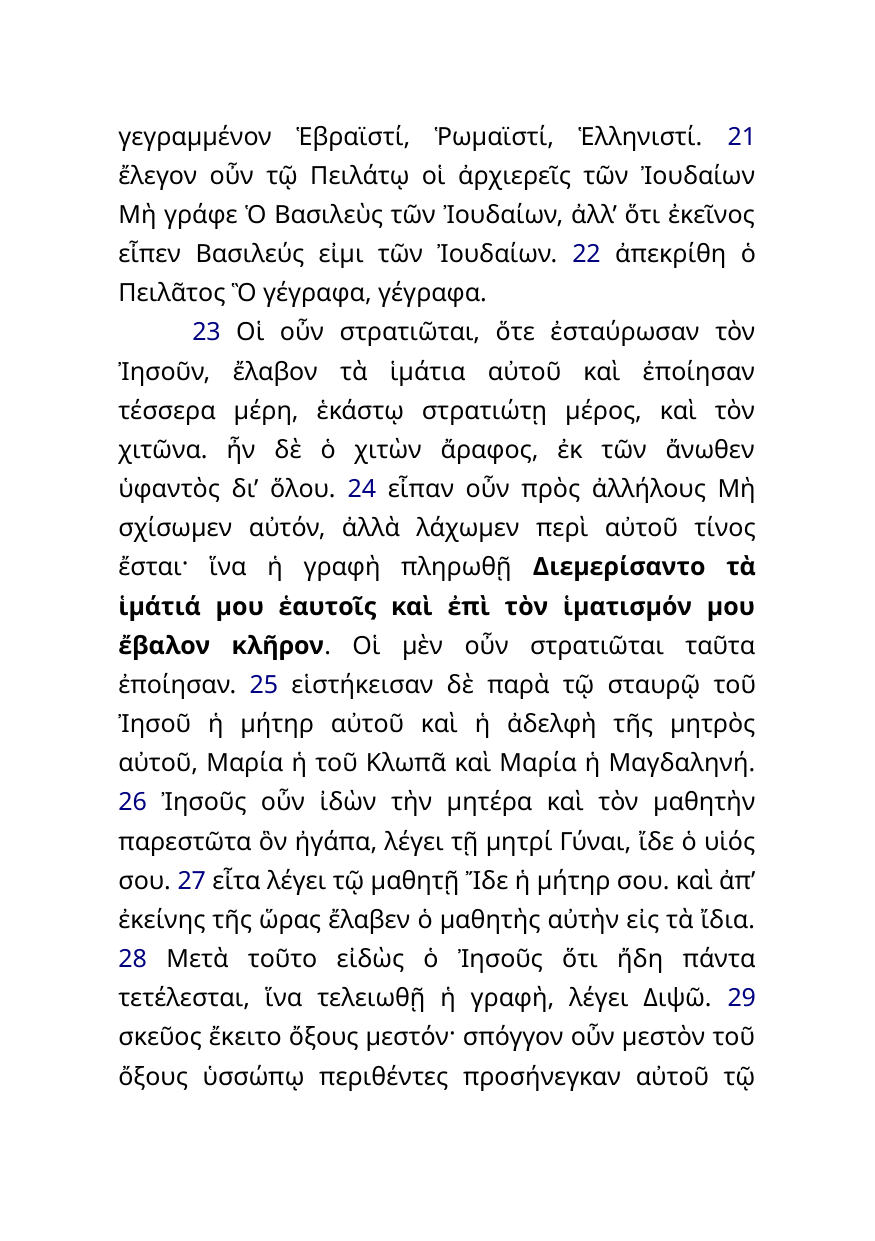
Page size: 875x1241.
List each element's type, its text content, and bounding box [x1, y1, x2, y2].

text 23 Οἱ οὖν στρατιῶται, ὅτε ἐσταύρωσαν τὸν Ἰησοῦν, ἔλαβον τὰ ἱμάτια αὐτοῦ καὶ ἐποίησαν τέσσερα μέρη, ἑκάστῳ στρατιώτῃ μέρος, καὶ τὸν χιτῶνα. ἦν δὲ ὁ χιτὼν ἄραφος, ἐκ τῶν ἄνωθεν ὑφαντὸς δι’ ὅλου. 24 εἶπαν οὖν πρὸς ἀλλήλους Μὴ σχίσωμεν αὐτόν, ἀλλὰ λάχωμεν περὶ αὐτοῦ τίνος ἔσται· ἵνα ἡ γραφὴ πληρωθῇ Διεμερίσαντο τὰ ἱμάτιά μου ἑαυτοῖς καὶ ἐπὶ τὸν ἱματισμόν μου ἔβαλον κλῆρον. Οἱ μὲν οὖν στρατιῶται ταῦτα ἐποίησαν. 25 εἱστήκεισαν δὲ παρὰ τῷ σταυρῷ τοῦ Ἰησοῦ ἡ μήτηρ αὐτοῦ καὶ ἡ ἀδελφὴ τῆς μητρὸς αὐτοῦ, Μαρία ἡ τοῦ Κλωπᾶ καὶ Μαρία ἡ Μαγδαληνή. 26 Ἰησοῦς οὖν ἰδὼν τὴν μητέρα καὶ τὸν μαθητὴν παρεστῶτα ὃν ἠγάπα, λέγει τῇ μητρί Γύναι, ἴδε ὁ υἱός σου. 27 εἶτα λέγει τῷ μαθητῇ Ἴδε ἡ μήτηρ σου. καὶ ἀπ’ ἐκείνης τῆς ὥρας ἔλαβεν ὁ μαθητὴς αὐτὴν εἰς τὰ ἴδια. 28 Μετὰ τοῦτο εἰδὼς ὁ Ἰησοῦς ὅτι ἤδη πάντα τετέλεσται, ἵνα τελειωθῇ ἡ γραφὴ, λέγει Διψῶ. 29 σκεῦος ἔκειτο ὄξους μεστόν· σπόγγον οὖν μεστὸν τοῦ ὄξους ὑσσώπῳ περιθέντες προσήνεγκαν αὐτοῦ τῷ [118, 314, 756, 1092]
text γεγραμμένον Ἑβραϊστί, Ῥωμαϊστί, Ἑλληνιστί. 21 ἔλεγον οὖν τῷ Πειλάτῳ οἱ ἀρχιερεῖς τῶν Ἰουδαίων Μὴ γράφε Ὁ Βασιλεὺς τῶν Ἰουδαίων, ἀλλ’ ὅτι ἐκεῖνος εἶπεν Βασιλεύς εἰμι τῶν Ἰουδαίων. 22 ἀπεκρίθη ὁ Πειλᾶτος Ὃ γέγραφα, γέγραφα. [118, 118, 756, 309]
